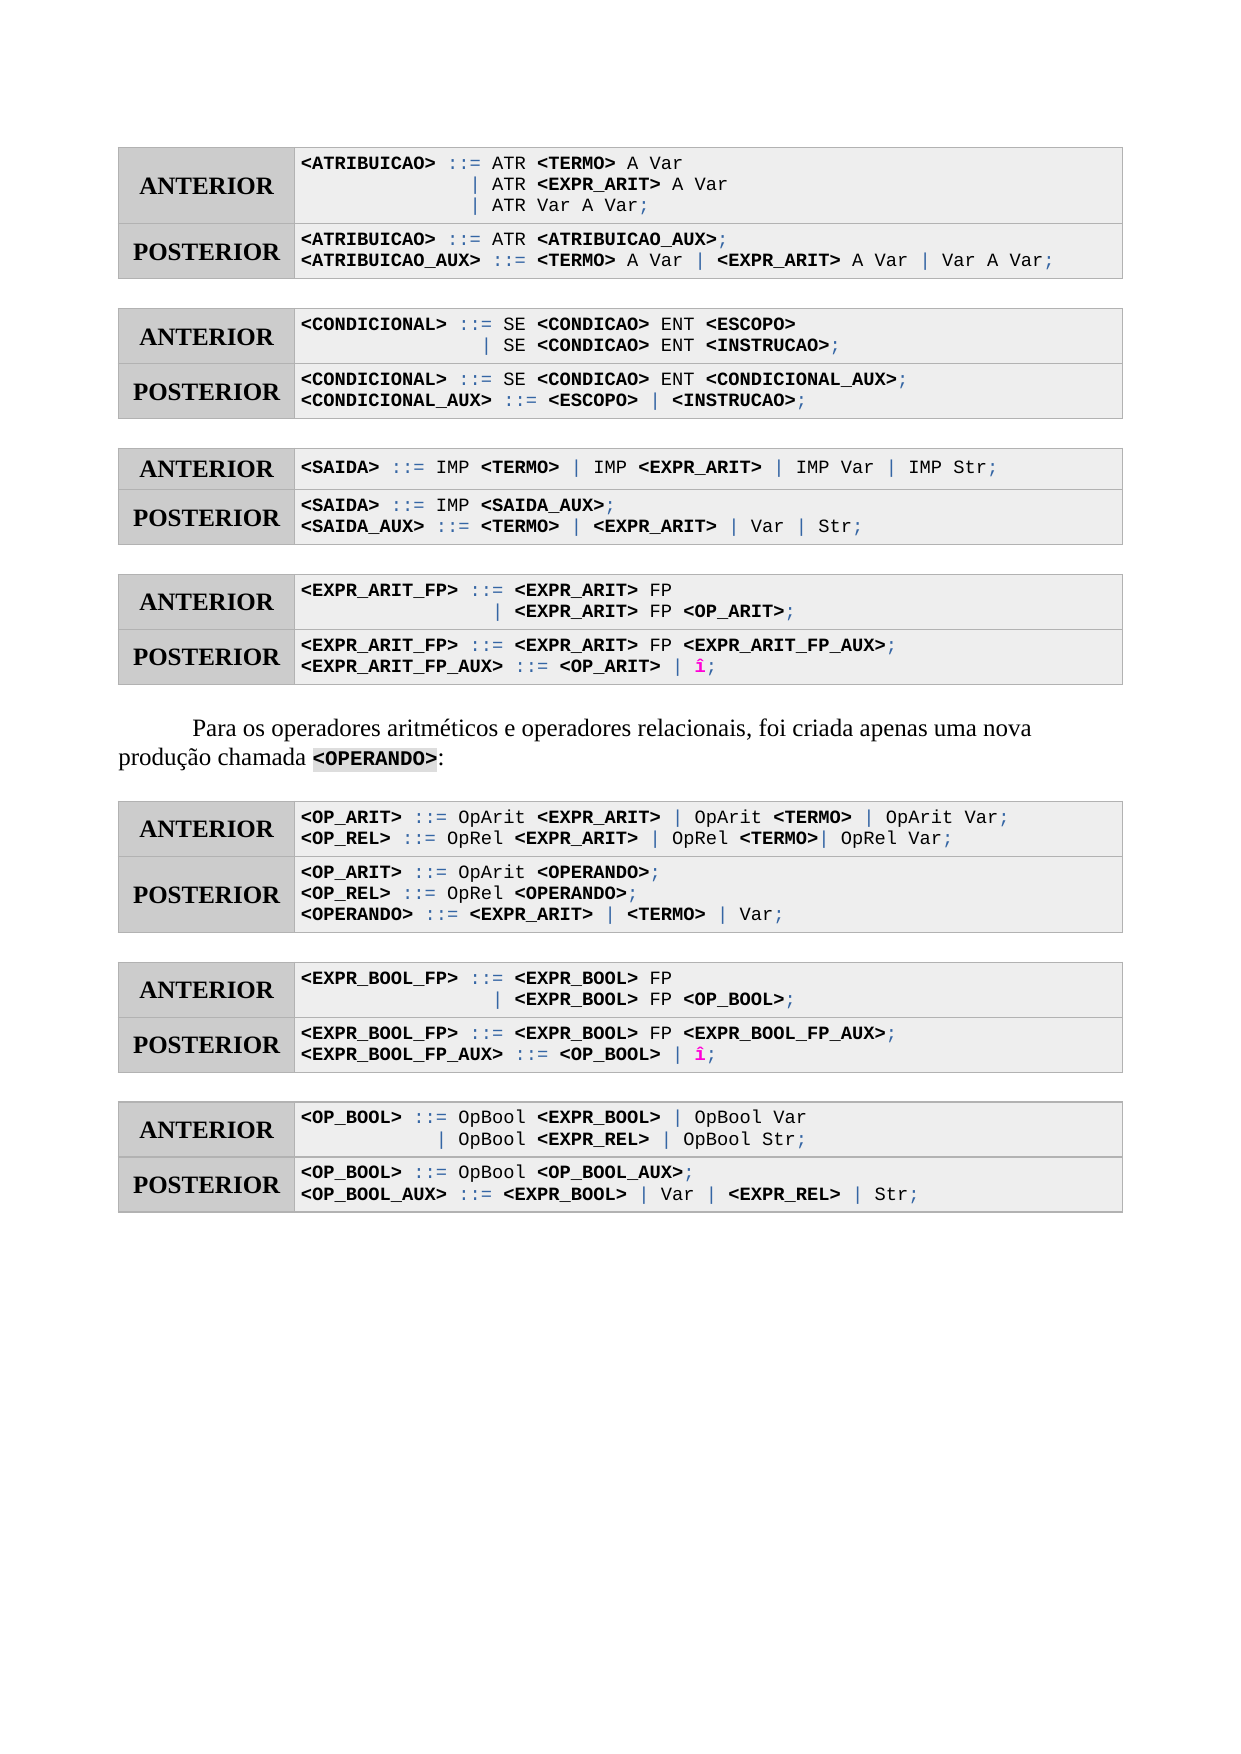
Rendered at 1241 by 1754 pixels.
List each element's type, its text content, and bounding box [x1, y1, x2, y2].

table_cell POSTERIOR [119, 857, 294, 932]
table_header <EXPR_ARIT_FP> ::= <EXPR_ARIT> FP | <EXPR_ARIT> FP <OP_ARIT>; [295, 575, 1122, 629]
table_header ANTERIOR [119, 1103, 294, 1156]
table_header ANTERIOR [119, 449, 294, 489]
table_header <OP_BOOL> ::= OpBool <EXPR_BOOL> | OpBool Var | OpBool <EXPR_REL> | OpBool Str; [295, 1103, 1122, 1156]
table_cell POSTERIOR [119, 490, 294, 544]
table_cell POSTERIOR [119, 364, 294, 418]
table_header <SAIDA> ::= IMP <TERMO> | IMP <EXPR_ARIT> | IMP Var | IMP Str; [295, 449, 1122, 489]
table_cell <OP_BOOL> ::= OpBool <OP_BOOL_AUX>; <OP_BOOL_AUX> ::= <EXPR_BOOL> | Var | <EXPR_REL> | Str; [295, 1158, 1122, 1211]
text Para os operadores aritméticos e operadores relacionais, foi criada apenas uma nova produção chamada <OPERANDO>: [118, 713, 1122, 772]
table_cell <OP_ARIT> ::= OpArit <OPERANDO>; <OP_REL> ::= OpRel <OPERANDO>; <OPERANDO> ::= <EXPR_ARIT> | <TERMO> | Var; [295, 857, 1122, 932]
table_header ANTERIOR [119, 963, 294, 1017]
table_header <CONDICIONAL> ::= SE <CONDICAO> ENT <ESCOPO> | SE <CONDICAO> ENT <INSTRUCAO>; [295, 309, 1122, 363]
table_cell POSTERIOR [119, 630, 294, 684]
table_cell <SAIDA> ::= IMP <SAIDA_AUX>; <SAIDA_AUX> ::= <TERMO> | <EXPR_ARIT> | Var | Str; [295, 490, 1122, 544]
table_header ANTERIOR [119, 575, 294, 629]
table_header <ATRIBUICAO> ::= ATR <TERMO> A Var | ATR <EXPR_ARIT> A Var | ATR Var A Var; [295, 148, 1122, 223]
table_cell <CONDICIONAL> ::= SE <CONDICAO> ENT <CONDICIONAL_AUX>; <CONDICIONAL_AUX> ::= <ESCOPO> | <INSTRUCAO>; [295, 364, 1122, 418]
table_header <OP_ARIT> ::= OpArit <EXPR_ARIT> | OpArit <TERMO> | OpArit Var; <OP_REL> ::= OpRel <EXPR_ARIT> | OpRel <TERMO>| OpRel Var; [295, 802, 1122, 856]
table_header ANTERIOR [119, 309, 294, 363]
table_cell POSTERIOR [119, 1158, 294, 1211]
table_cell <EXPR_BOOL_FP> ::= <EXPR_BOOL> FP <EXPR_BOOL_FP_AUX>; <EXPR_BOOL_FP_AUX> ::= <OP_BOOL> | î; [295, 1018, 1122, 1072]
table_header ANTERIOR [119, 802, 294, 856]
table_cell <ATRIBUICAO> ::= ATR <ATRIBUICAO_AUX>; <ATRIBUICAO_AUX> ::= <TERMO> A Var | <EXPR_ARIT> A Var | Var A Var; [295, 224, 1122, 278]
table_cell <EXPR_ARIT_FP> ::= <EXPR_ARIT> FP <EXPR_ARIT_FP_AUX>; <EXPR_ARIT_FP_AUX> ::= <OP_ARIT> | î; [295, 630, 1122, 684]
table_header <EXPR_BOOL_FP> ::= <EXPR_BOOL> FP | <EXPR_BOOL> FP <OP_BOOL>; [295, 963, 1122, 1017]
table_cell POSTERIOR [119, 1018, 294, 1072]
table_cell POSTERIOR [119, 224, 294, 278]
table_header ANTERIOR [119, 148, 294, 223]
